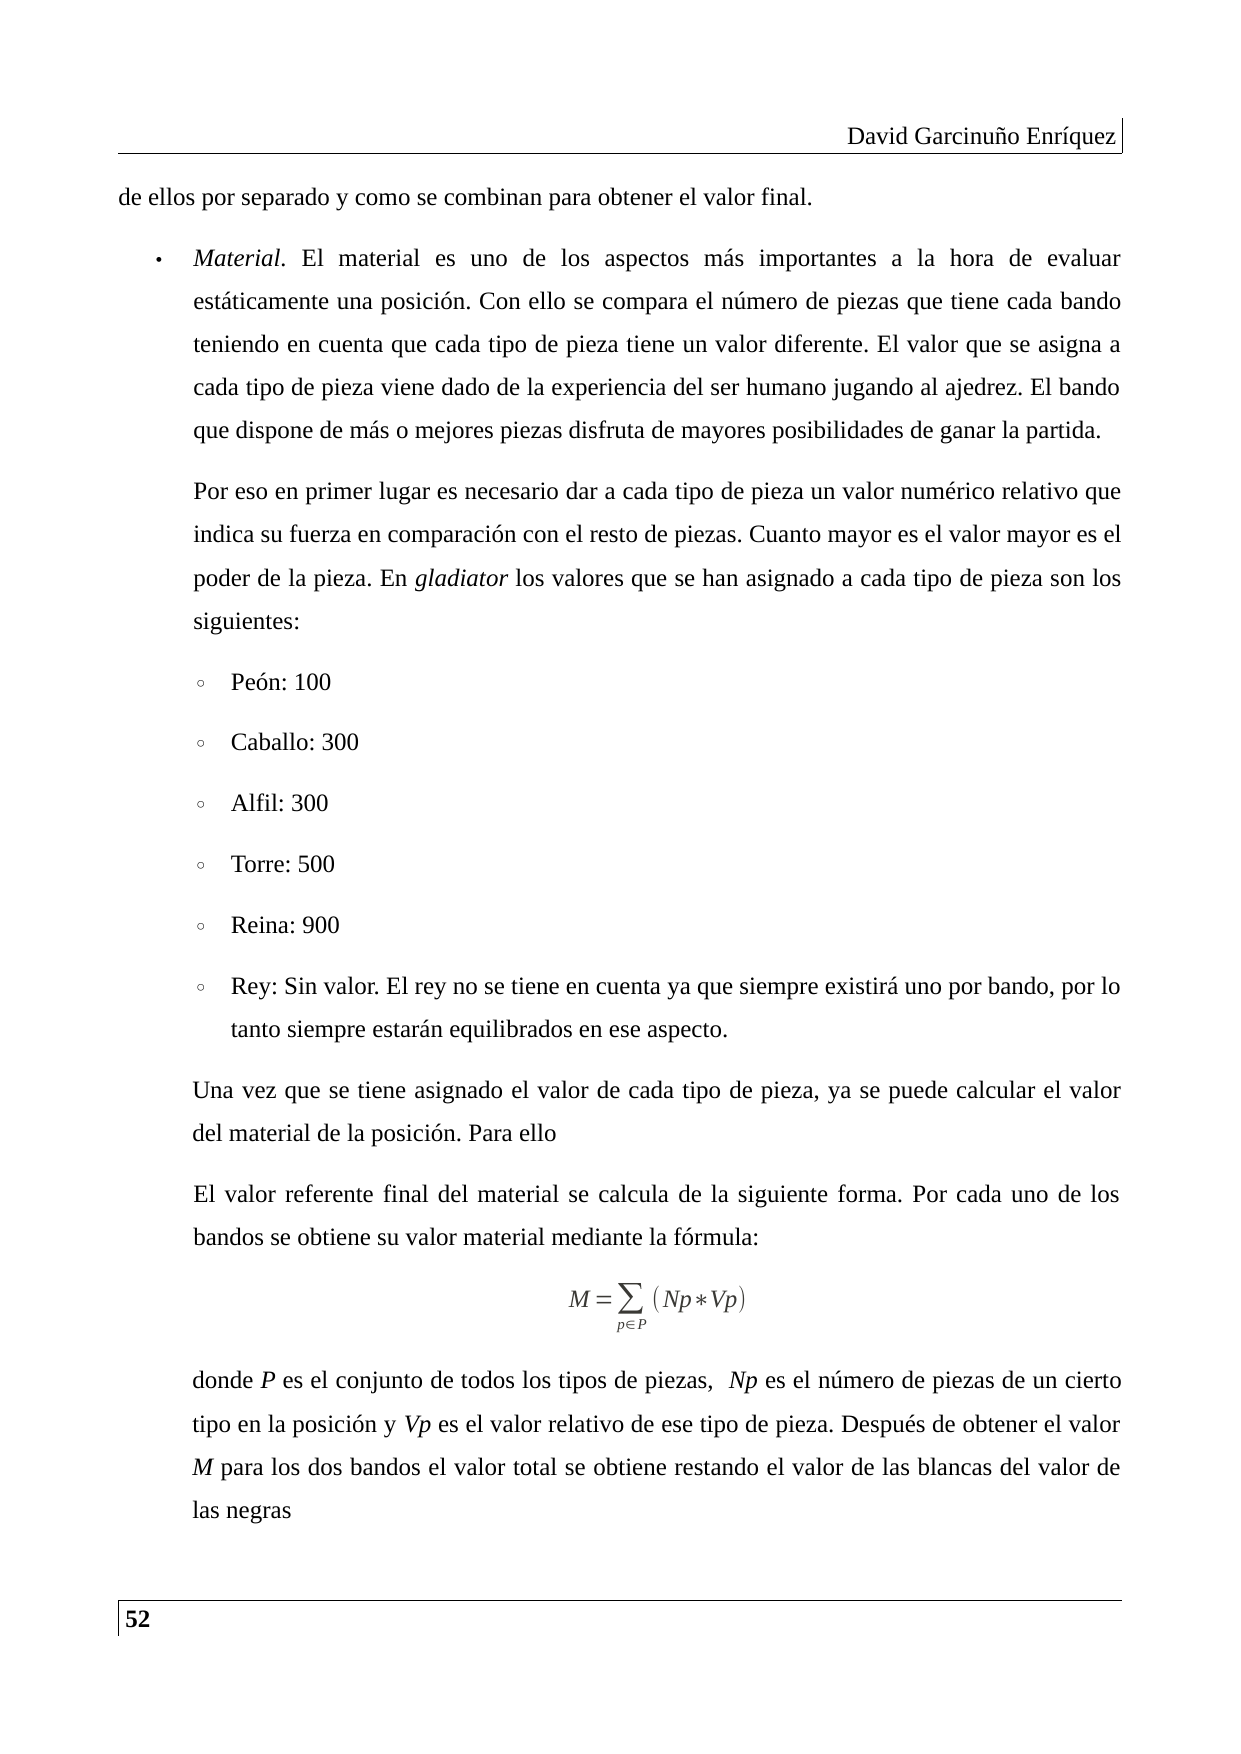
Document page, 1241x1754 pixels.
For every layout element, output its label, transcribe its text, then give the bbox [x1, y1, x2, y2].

list Material. El material es uno de los aspectos más importantes a la hora de evaluar estáticamente una posición. Con ello se compara el número de piezas que tiene cada bando teniendo en cuenta que cada tipo de pieza tiene un valor diferente. El valor que se asigna a cada tipo de pieza viene dado de la experiencia del ser humano jugando al ajedrez. El bando que dispone de más o mejores piezas disfruta de mayores posibilidades de ganar la partida. [156, 243, 1122, 444]
list Peón: 100 [193, 667, 1122, 695]
list Torre: 500 [193, 849, 1122, 878]
text de ellos por separado y como se combinan para obtener el valor final. [118, 182, 1122, 211]
list Caballo: 300 [193, 727, 1122, 756]
list Rey: Sin valor. El rey no se tiene en cuenta ya que siempre existirá uno por bando, por lo tanto siempre estarán equilibrados en ese aspecto. [193, 971, 1122, 1043]
list Por eso en primer lugar es necesario dar a cada tipo de pieza un valor numérico relativo que indica su fuerza en comparación con el resto de piezas. Cuanto mayor es el valor mayor es el poder de la pieza. En gladiator los valores que se han asignado a cada tipo de pieza son los siguientes: [156, 476, 1122, 634]
list El valor referente final del material se calcula de la siguiente forma. Por cada uno de los bandos se obtiene su valor material mediante la fórmula: [156, 1179, 1122, 1251]
text Una vez que se tiene asignado el valor de cada tipo de pieza, ya se puede calcular el valor del material de la posición. Para ello [192, 1075, 1122, 1147]
text donde P es el conjunto de todos los tipos de piezas, Np es el número de piezas de un cierto tipo en la posición y Vp es el valor relativo de ese tipo de pieza. Después de obtener el valor M para los dos bandos el valor total se obtiene restando el valor de las blancas del valor de las negras [192, 1366, 1122, 1524]
list Alfil: 300 [193, 788, 1122, 817]
list Reina: 900 [193, 910, 1122, 939]
